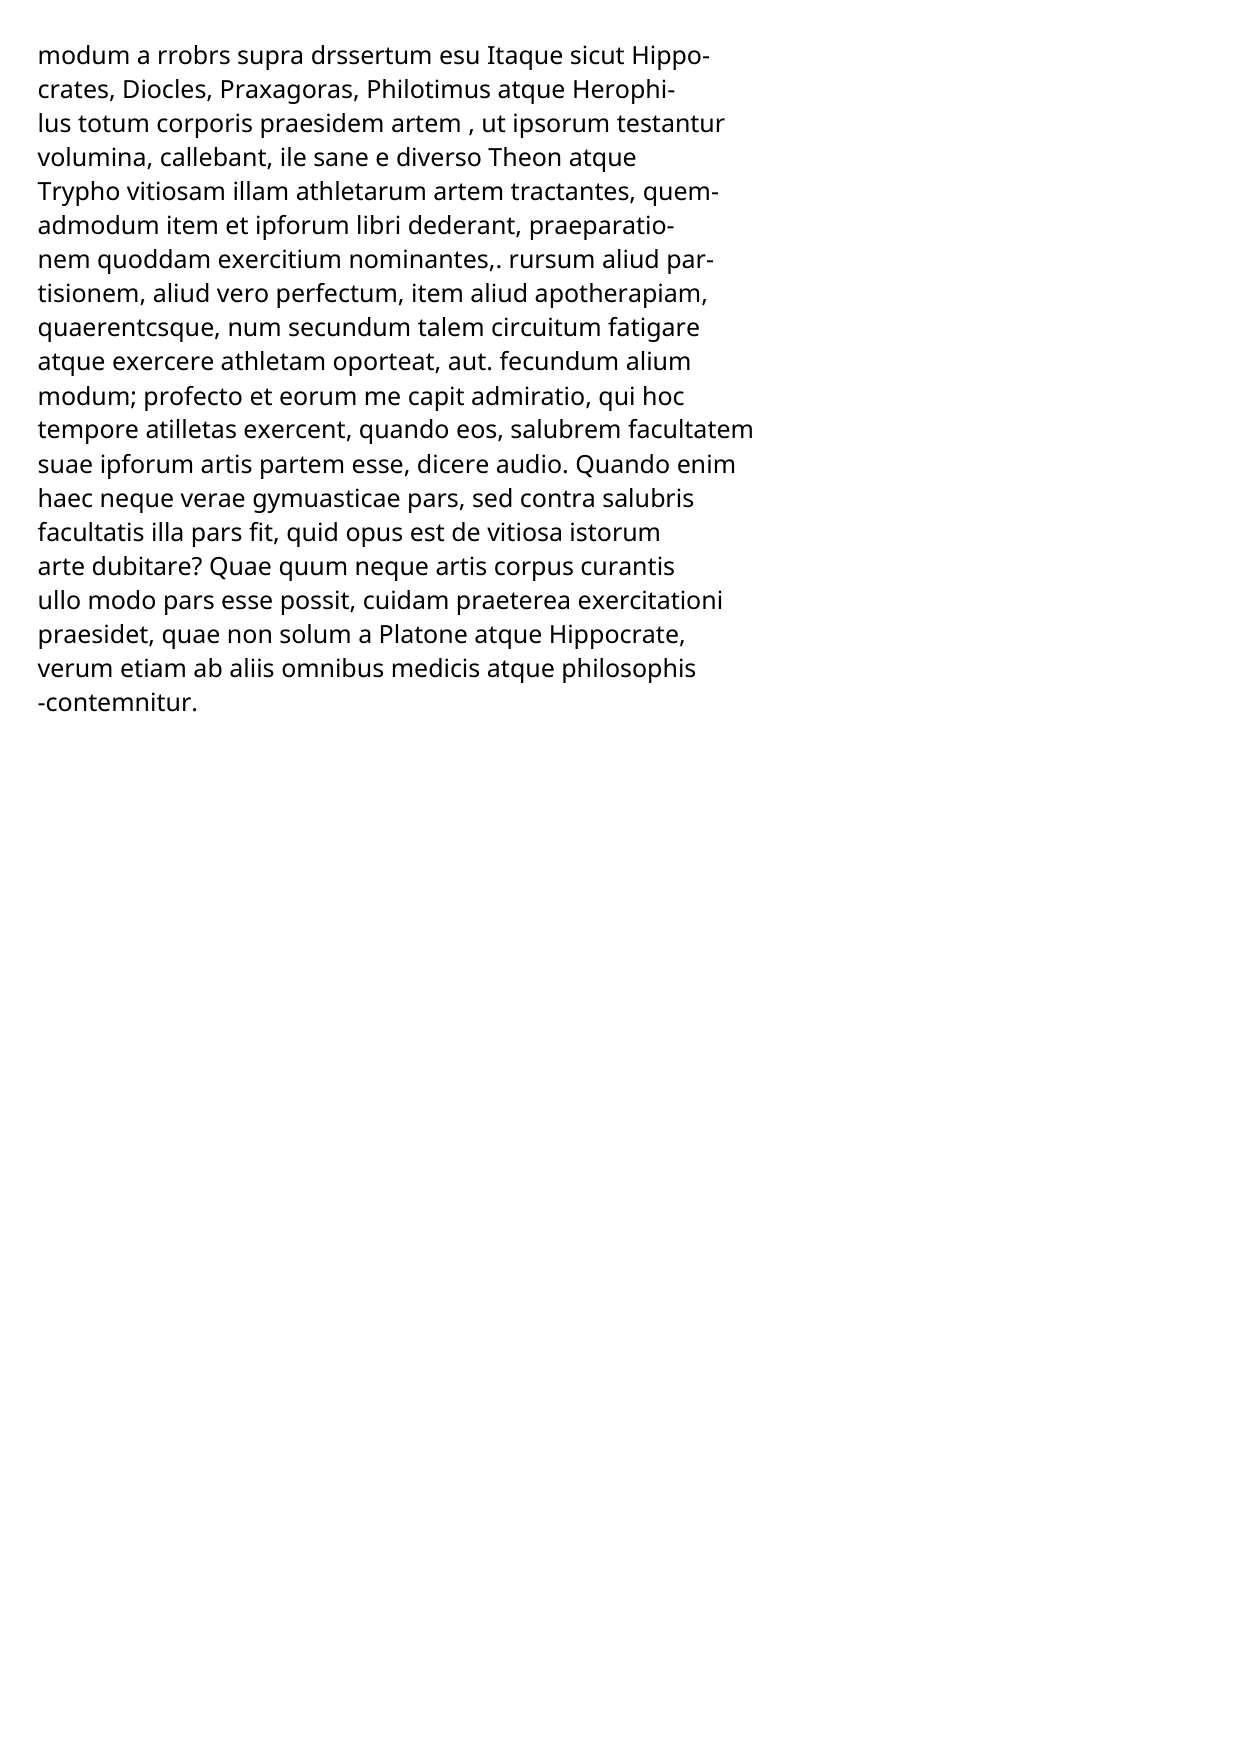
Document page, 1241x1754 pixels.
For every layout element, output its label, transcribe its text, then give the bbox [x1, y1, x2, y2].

text modum a rrobrs supra drssertum esu Itaque sicut Hippo- crates, Diocles, Praxagoras, Philotimus atque Herophi- lus totum corporis praesidem artem , ut ipsorum testantur volumina, callebant, ile sane e diverso Theon atque Trypho vitiosam illam athletarum artem tractantes, quem- admodum item et ipforum libri dederant, praeparatio- nem quoddam exercitium nominantes,. rursum aliud par- tisionem, aliud vero perfectum, item aliud apotherapiam, quaerentcsque, num secundum talem circuitum fatigare atque exercere athletam oporteat, aut. fecundum alium modum; profecto et eorum me capit admiratio, qui hoc tempore atilletas exercent, quando eos, salubrem facultatem suae ipforum artis partem esse, dicere audio. Quando enim haec neque verae gymuasticae pars, sed contra salubris facultatis illa pars fit, quid opus est de vitiosa istorum arte dubitare? Quae quum neque artis corpus curantis ullo modo pars esse possit, cuidam praeterea exercitationi praesidet, quae non solum a Platone atque Hippocrate, verum etiam ab aliis omnibus medicis atque philosophis -contemnitur. [37, 37, 1203, 719]
